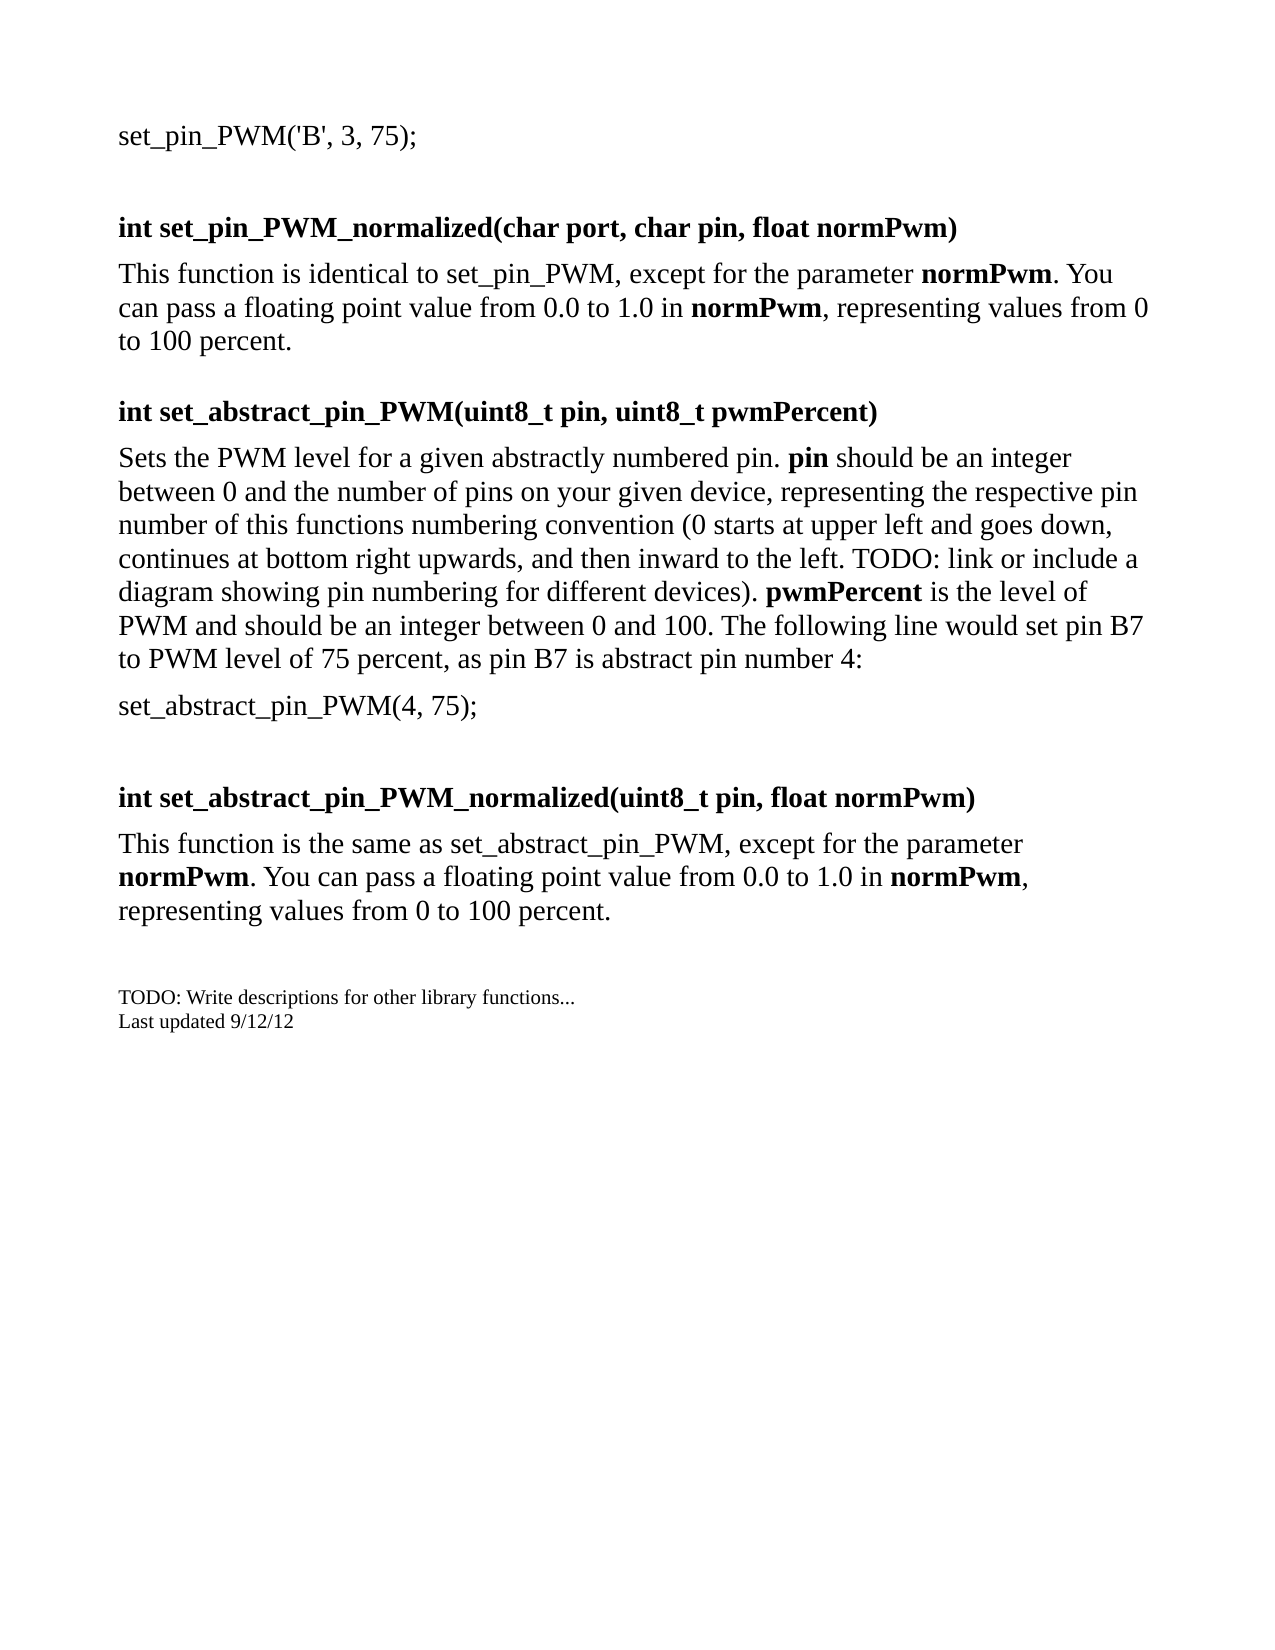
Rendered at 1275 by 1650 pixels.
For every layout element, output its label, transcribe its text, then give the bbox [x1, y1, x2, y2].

text set_abstract_pin_PWM(4, 75); [118, 688, 1157, 721]
subtitle int set_abstract_pin_PWM(uint8_t pin, uint8_t pwmPercent) [118, 394, 1157, 428]
text int set_pin_PWM_normalized(char port, char pin, float normPwm) [118, 210, 1157, 244]
text TODO: Write descriptions for other library functions... Last updated 9/12/12 [118, 985, 1157, 1033]
text This function is identical to set_pin_PWM, except for the parameter normPwm. You can pass a floating point value from 0.0 to 1.0 in normPwm, representing values from 0 to 100 percent. [118, 256, 1157, 357]
text set_pin_PWM('B', 3, 75); [118, 118, 1157, 152]
text int set_abstract_pin_PWM_normalized(uint8_t pin, float normPwm) [118, 780, 1157, 813]
text Sets the PWM level for a given abstractly numbered pin. pin should be an integer between 0 and the number of pins on your given device, representing the respective pin number of this functions numbering convention (0 starts at upper left and goes down, continues at bottom right upwards, and then inward to the left. TODO: link or include a diagram showing pin numbering for different devices). pwmPercent is the level of PWM and should be an integer between 0 and 100. The following line would set pin B7 to PWM level of 75 percent, as pin B7 is abstract pin number 4: [118, 440, 1157, 675]
text This function is the same as set_abstract_pin_PWM, except for the parameter normPwm. You can pass a floating point value from 0.0 to 1.0 in normPwm, representing values from 0 to 100 percent. [118, 826, 1157, 926]
